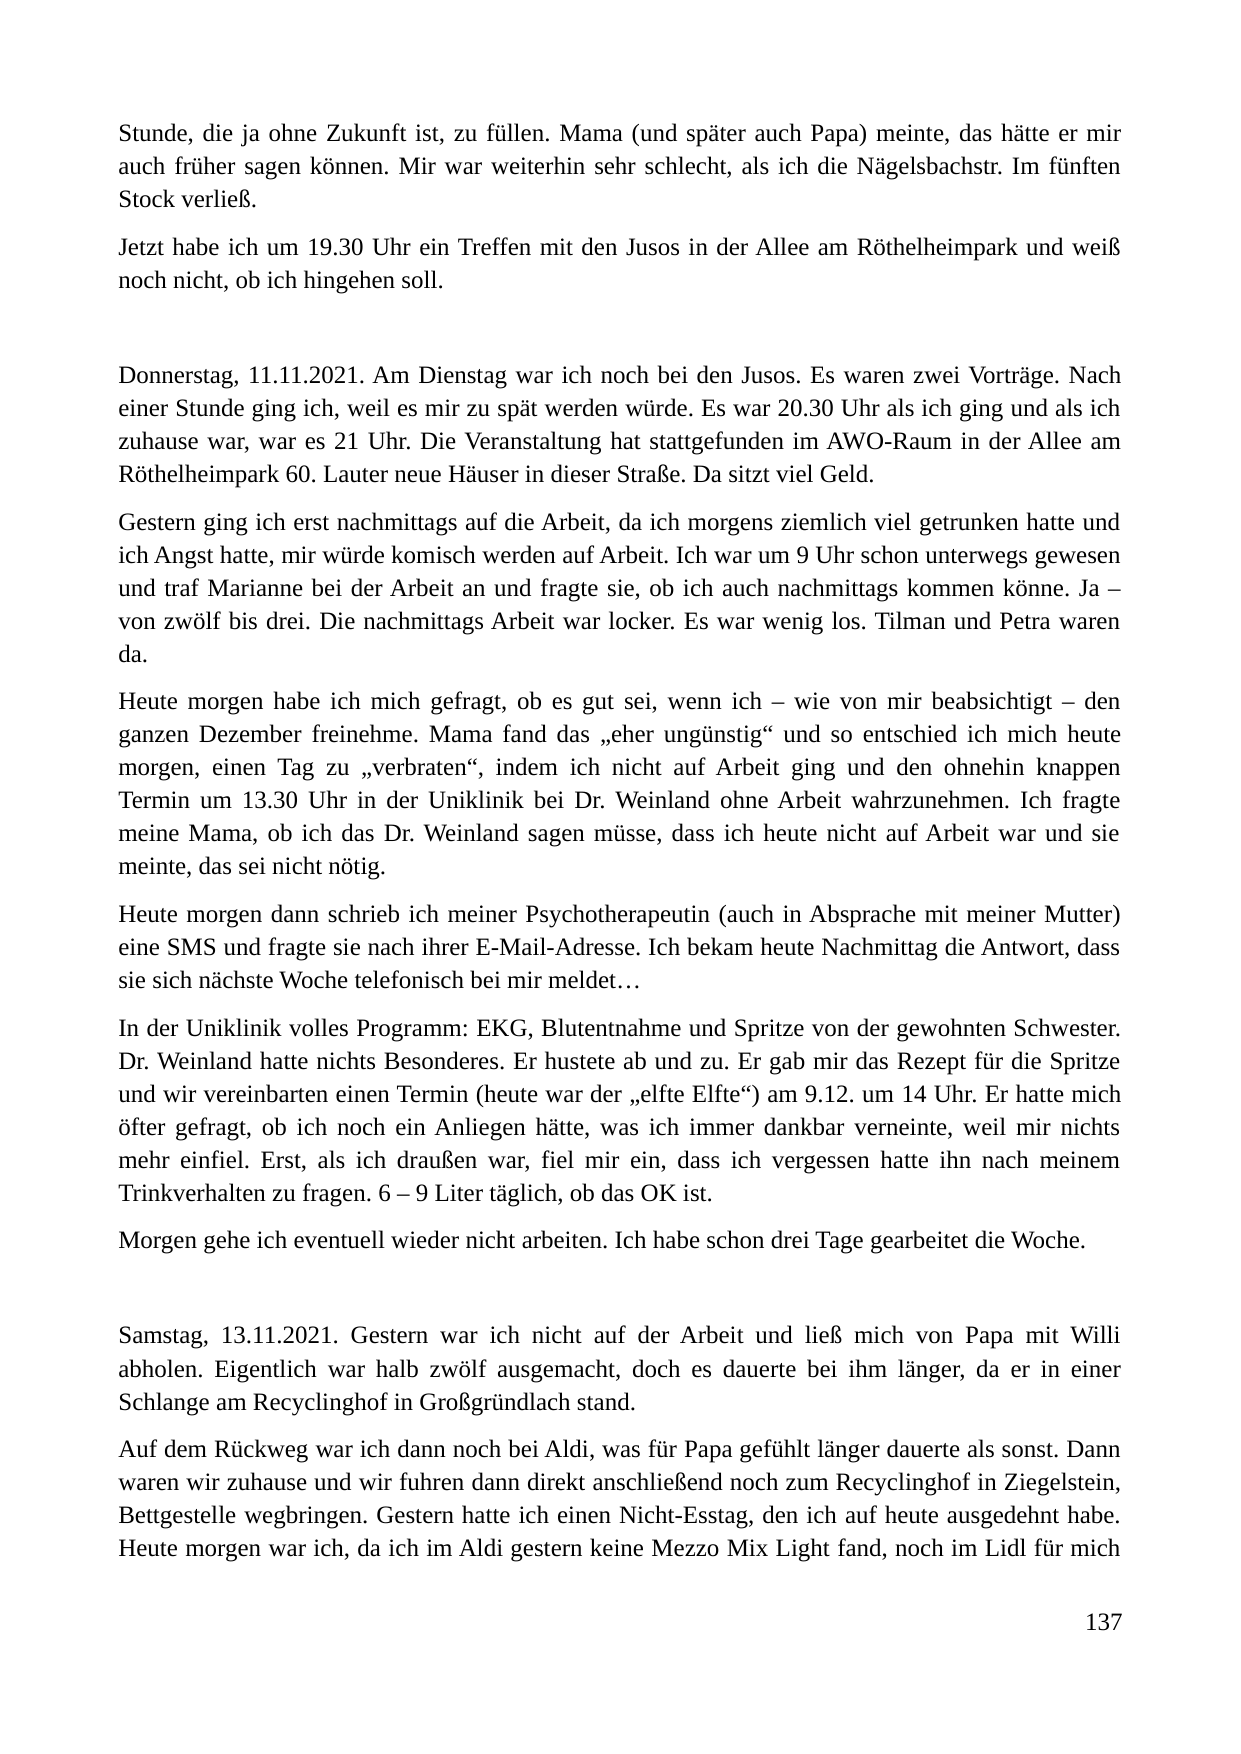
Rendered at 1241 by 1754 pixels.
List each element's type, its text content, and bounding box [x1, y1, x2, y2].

text In der Uniklinik volles Programm: EKG, Blutentnahme und Spritze von der gewohnten Schwester. Dr. Weinland hatte nichts Besonderes. Er hustete ab und zu. Er gab mir das Rezept für die Spritze und wir vereinbarten einen Termin (heute war der „elfte Elfte“) am 9.12. um 14 Uhr. Er hatte mich öfter gefragt, ob ich noch ein Anliegen hätte, was ich immer dankbar verneinte, weil mir nichts mehr einfiel. Erst, als ich draußen war, fiel mir ein, dass ich vergessen hatte ihn nach meinem Trinkverhalten zu fragen. 6 – 9 Liter täglich, ob das OK ist. [118, 1013, 1122, 1207]
text Jetzt habe ich um 19.30 Uhr ein Treffen mit den Jusos in der Allee am Röthelheimpark und weiß noch nicht, ob ich hingehen soll. [118, 232, 1122, 293]
text Morgen gehe ich eventuell wieder nicht arbeiten. Ich habe schon drei Tage gearbeitet die Woche. [118, 1225, 1122, 1254]
text Gestern ging ich erst nachmittags auf die Arbeit, da ich morgens ziemlich viel getrunken hatte und ich Angst hatte, mir würde komisch werden auf Arbeit. Ich war um 9 Uhr schon unterwegs gewesen und traf Marianne bei der Arbeit an und fragte sie, ob ich auch nachmittags kommen könne. Ja – von zwölf bis drei. Die nachmittags Arbeit war locker. Es war wenig los. Tilman und Petra waren da. [118, 507, 1122, 667]
text Heute morgen habe ich mich gefragt, ob es gut sei, wenn ich – wie von mir beabsichtigt – den ganzen Dezember freinehme. Mama fand das „eher ungünstig“ und so entschied ich mich heute morgen, einen Tag zu „verbraten“, indem ich nicht auf Arbeit ging und den ohnehin knappen Termin um 13.30 Uhr in der Uniklinik bei Dr. Weinland ohne Arbeit wahrzunehmen. Ich fragte meine Mama, ob ich das Dr. Weinland sagen müsse, dass ich heute nicht auf Arbeit war und sie meinte, das sei nicht nötig. [118, 686, 1122, 880]
text Auf dem Rückweg war ich dann noch bei Aldi, was für Papa gefühlt länger dauerte als sonst. Dann waren wir zuhause und wir fuhren dann direkt anschließend noch zum Recyclinghof in Ziegelstein, Bettgestelle wegbringen. Gestern hatte ich einen Nicht-Esstag, den ich auf heute ausgedehnt habe. Heute morgen war ich, da ich im Aldi gestern keine Mezzo Mix Light fand, noch im Lidl für mich [118, 1434, 1122, 1562]
text Samstag, 13.11.2021. Gestern war ich nicht auf der Arbeit und ließ mich von Papa mit Willi abholen. Eigentlich war halb zwölf ausgemacht, doch es dauerte bei ihm länger, da er in einer Schlange am Recyclinghof in Großgründlach stand. [118, 1321, 1122, 1415]
text Stunde, die ja ohne Zukunft ist, zu füllen. Mama (und später auch Papa) meinte, das hätte er mir auch früher sagen können. Mir war weiterhin sehr schlecht, als ich die Nägelsbachstr. Im fünften Stock verließ. [118, 118, 1122, 213]
text Heute morgen dann schrieb ich meiner Psychotherapeutin (auch in Absprache mit meiner Mutter) eine SMS und fragte sie nach ihrer E-Mail-Adresse. Ich bekam heute Nachmittag die Antwort, dass sie sich nächste Woche telefonisch bei mir meldet… [118, 899, 1122, 994]
text Donnerstag, 11.11.2021. Am Dienstag war ich noch bei den Jusos. Es waren zwei Vorträge. Nach einer Stunde ging ich, weil es mir zu spät werden würde. Es war 20.30 Uhr als ich ging und als ich zuhause war, war es 21 Uhr. Die Veranstaltung hat stattgefunden im AWO-Raum in der Allee am Röthelheimpark 60. Lauter neue Häuser in dieser Straße. Da sitzt viel Geld. [118, 360, 1122, 488]
